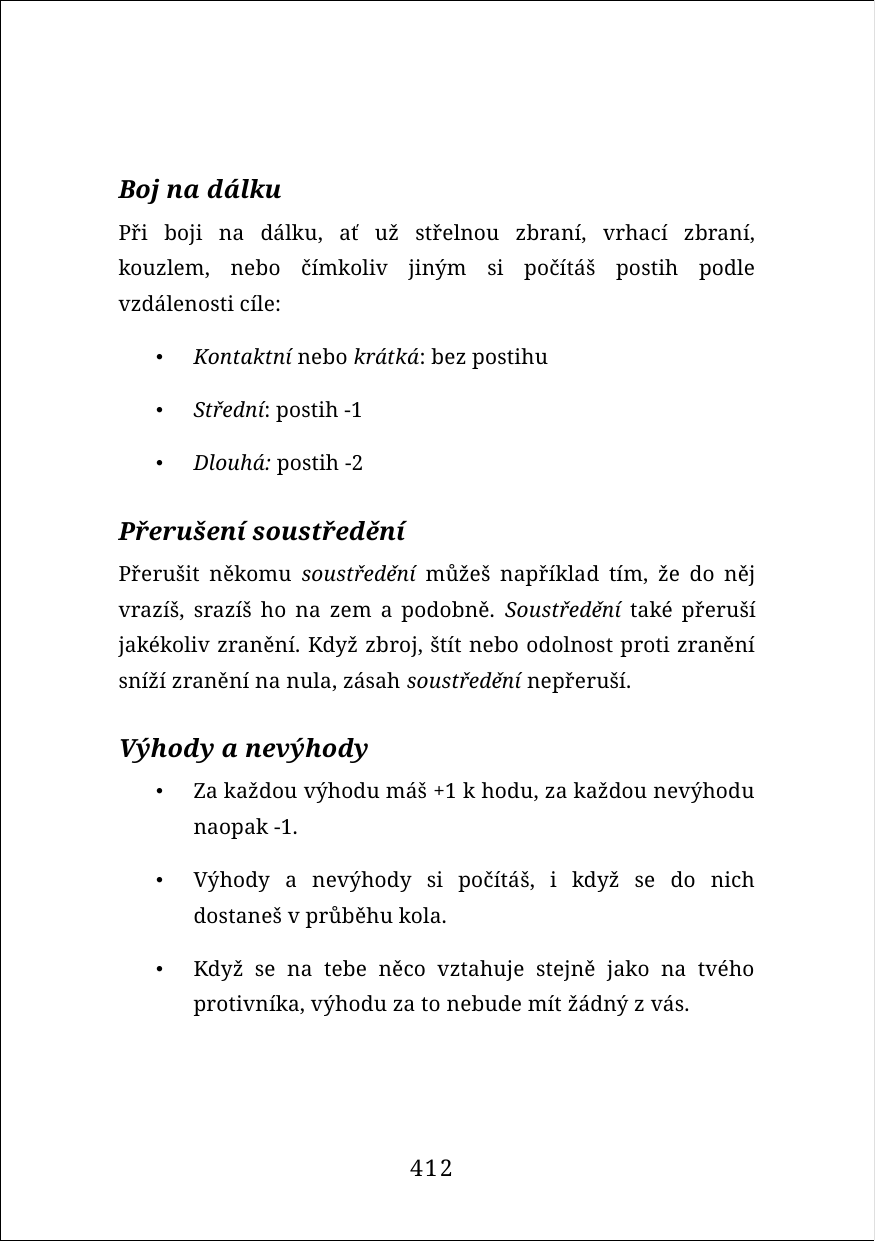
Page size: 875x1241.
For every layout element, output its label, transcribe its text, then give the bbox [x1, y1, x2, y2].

list Výhody a nevýhody si počítáš, i když se do nich dostaneš v průběhu kola. [156, 865, 756, 929]
list Střední: postih -1 [156, 395, 756, 423]
subtitle Výhody a nevýhody [118, 731, 756, 765]
text Při boji na dálku, ať už střelnou zbraní, vrhací zbraní, kouzlem, nebo čímkoliv jiným si počítáš postih podle vzdálenosti cíle: [118, 218, 756, 317]
list Dlouhá: postih -2 [156, 448, 756, 477]
list Když se na tebe něco vztahuje stejně jako na tvého protivníka, výhodu za to nebude mít žádný z vás. [156, 954, 756, 1018]
subtitle Přerušení soustředění [118, 513, 756, 547]
subtitle Boj na dálku [118, 172, 756, 206]
list Za každou výhodu máš +1 k hodu, za každou nevýhodu naopak -1. [156, 777, 756, 841]
text Přerušit někomu soustředění můžeš například tím, že do něj vrazíš, srazíš ho na zem a podobně. Soustředění také přeruší jakékoliv zranění. Když zbroj, štít nebo odolnost proti zranění sníží zranění na nula, zásah soustředění nepřeruší. [118, 559, 756, 694]
list Kontaktní nebo krátká: bez postihu [156, 342, 756, 370]
